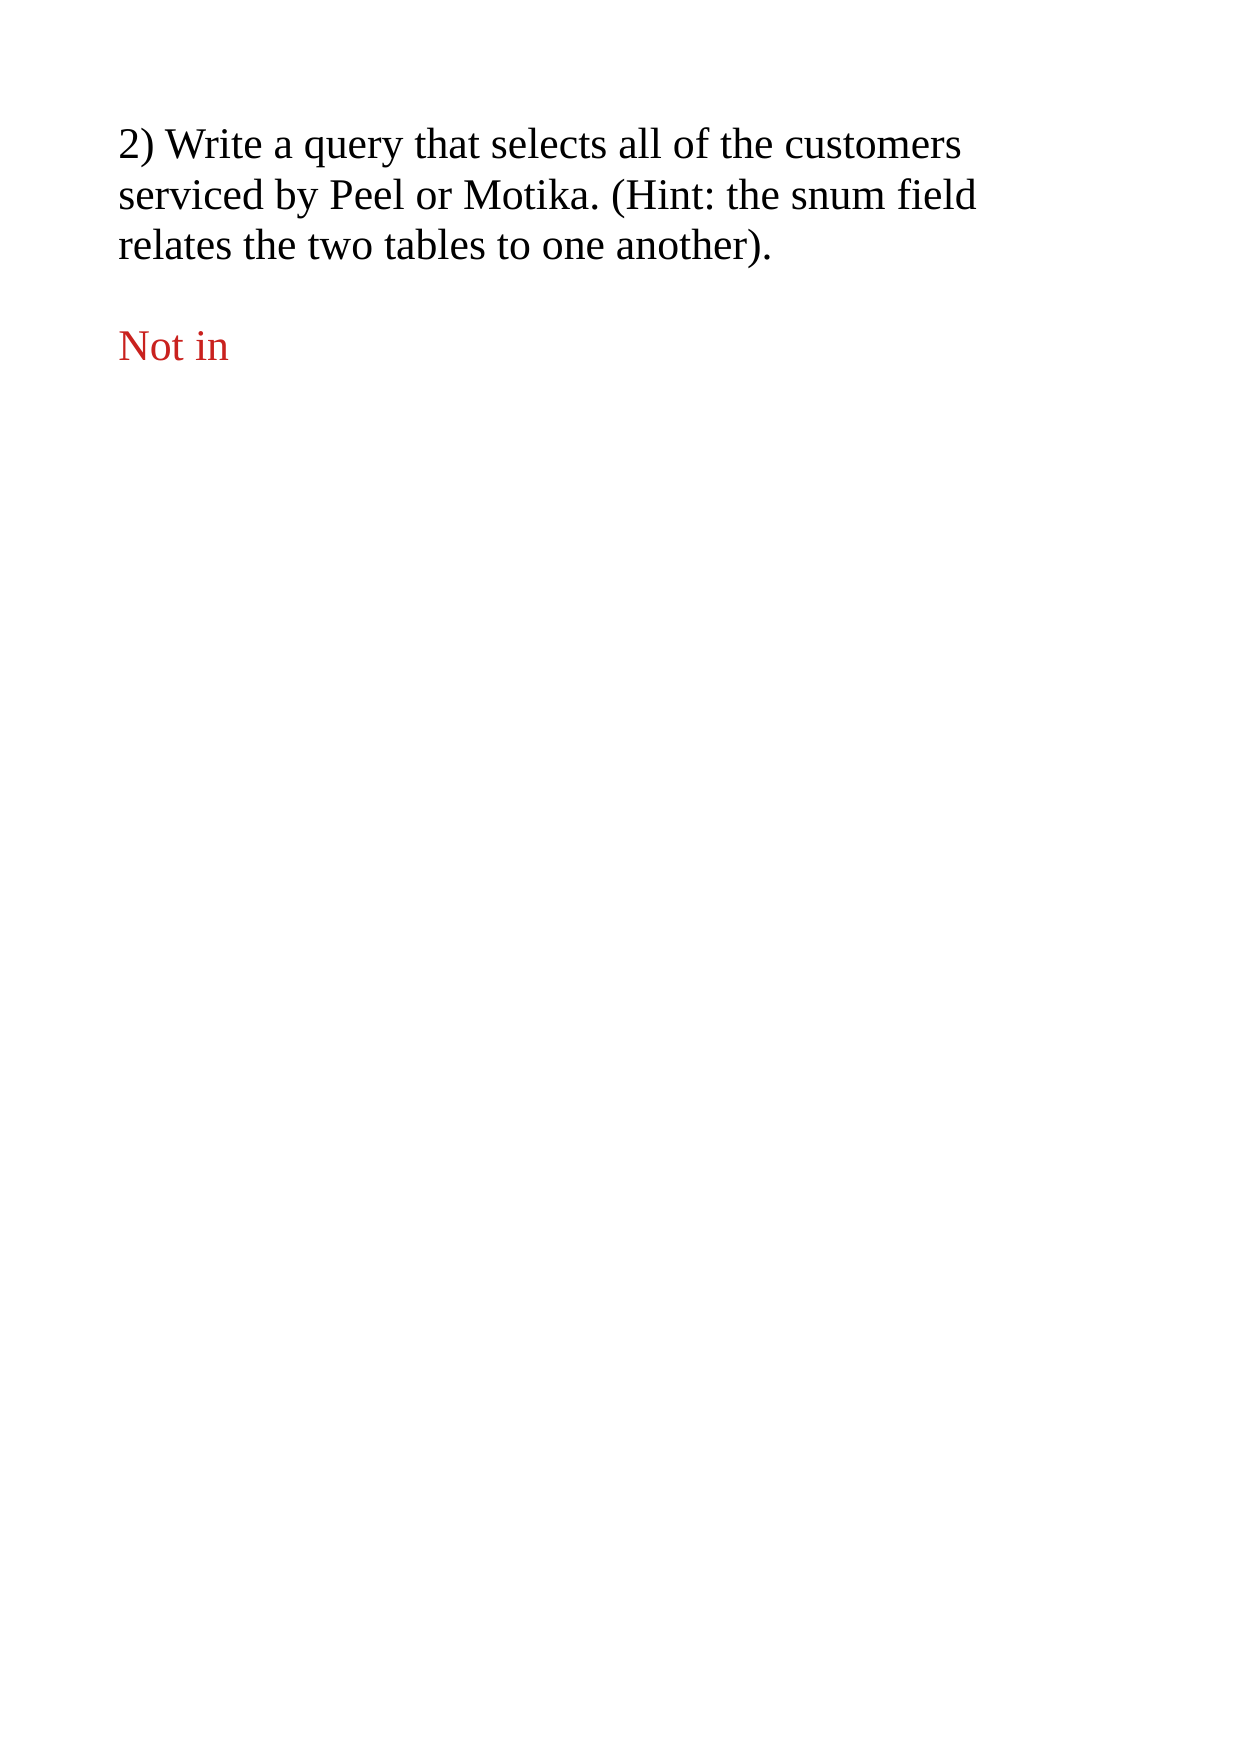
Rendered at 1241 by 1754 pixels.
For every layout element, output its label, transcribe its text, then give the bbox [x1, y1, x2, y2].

text 2) Write a query that selects all of the customers [118, 118, 1122, 168]
text Not in [118, 319, 1122, 370]
text serviced by Peel or Motika. (Hint: the snum field [118, 168, 1122, 219]
text relates the two tables to one another). [118, 219, 1122, 269]
